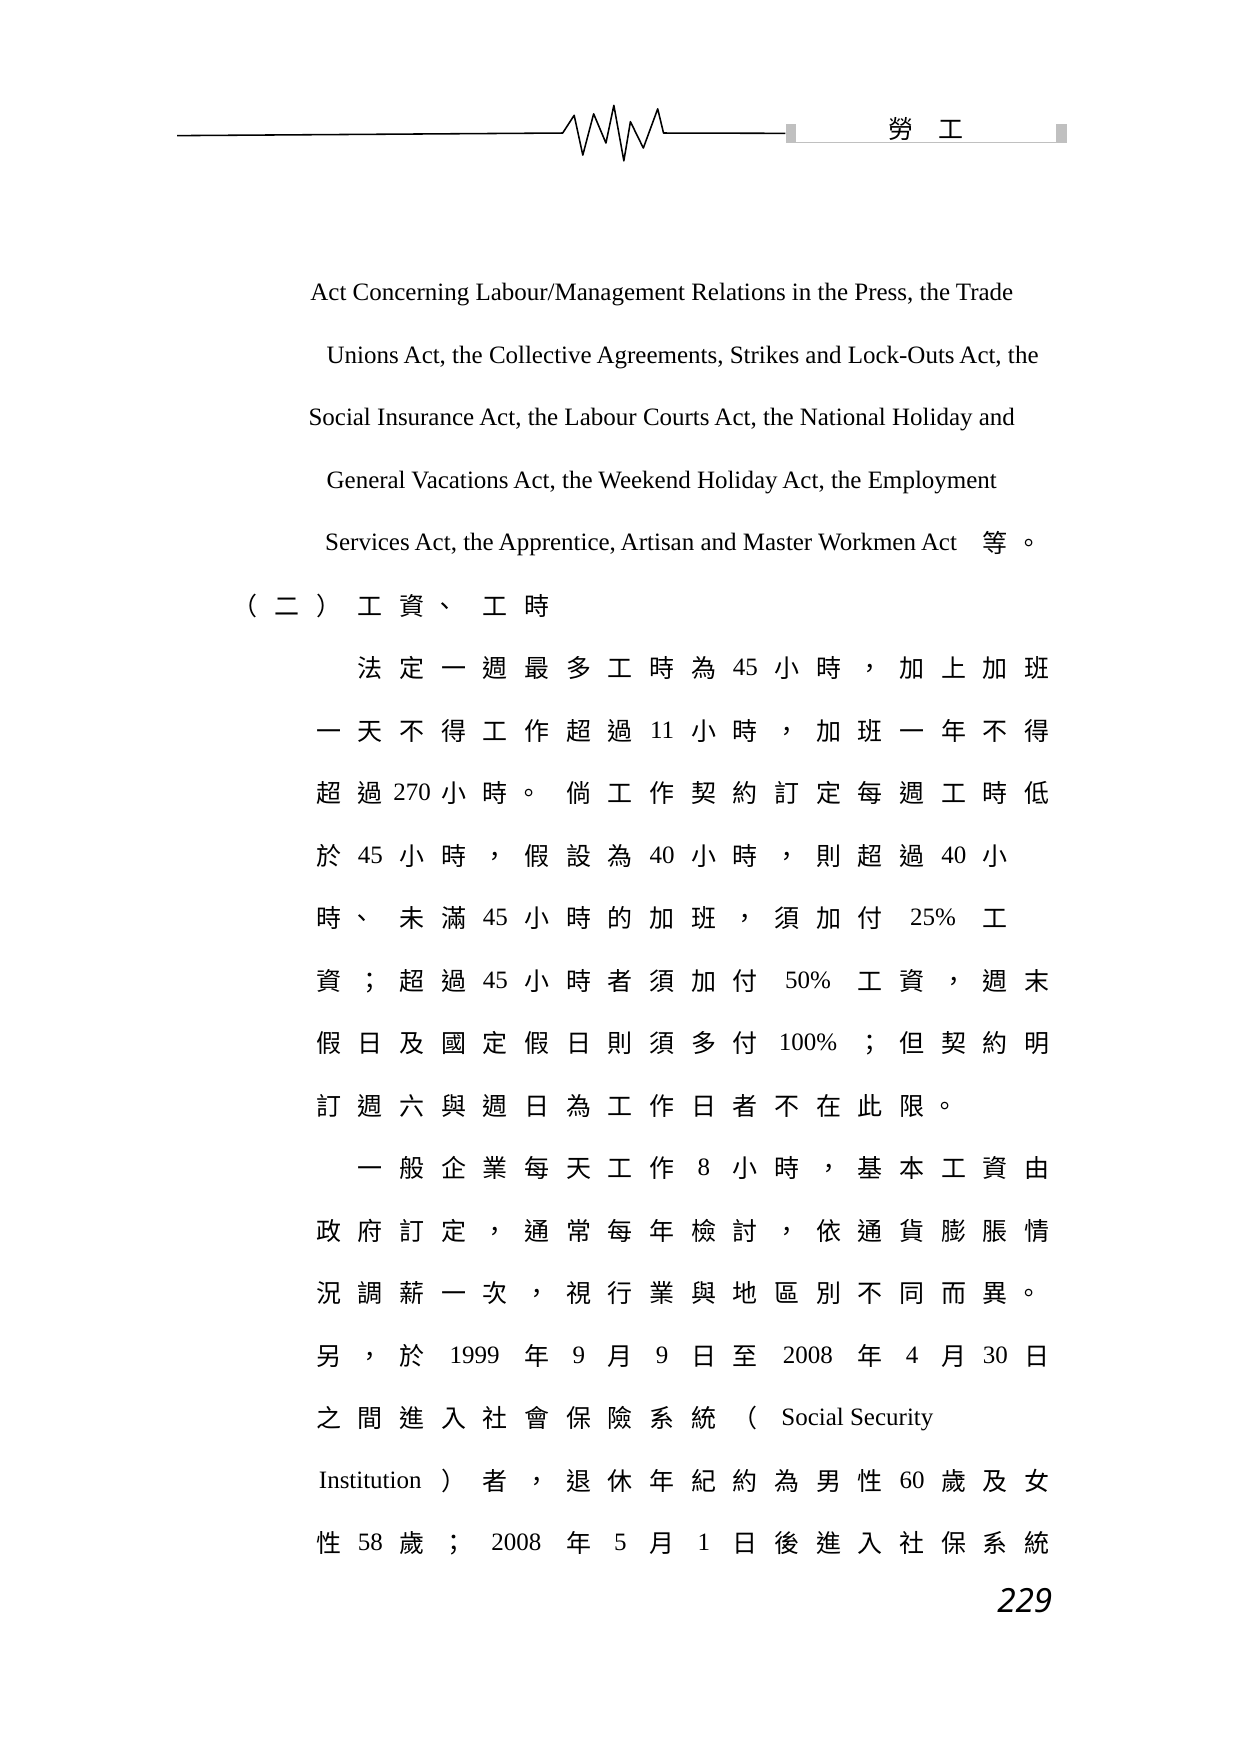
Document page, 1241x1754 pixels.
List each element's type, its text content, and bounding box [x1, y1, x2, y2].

text 一般企業每天工作8小時，基本工資由政府訂定，通常每年檢討，依通貨膨脹情況調薪一次，視行業與地區別不同而異。另，於1999年9月9日至2008年4月30日之間進入社會保險系統（Social Security Institution）者，退休年紀約為男性60歲及女性58歲；2008年5月1日後進入社保系統 [281, 1125, 1058, 1563]
text 法定一週最多工時為45小時，加上加班一天不得工作超過11小時，加班一年不得超過270小時。倘工作契約訂定每週工時低於45小時，假設為40小時，則超過40小時、未滿45小時的加班，須加付25%工資；超過45小時者須加付50%工資，週末假日及國定假日則須多付100%；但契約明訂週六與週日為工作日者不在此限。 [281, 625, 1058, 1125]
text Act Concerning Labour/Management Relations in the Press, the Trade Unions Act, the Collective Agreements, Strikes and Lock-Outs Act, the Social Insurance Act, the Labour Courts Act, the National Holiday and General Vacations Act, the Weekend Holiday Act, the Employment Services Act, the Apprentice, Artisan and Master Workmen Act等。 [281, 250, 1058, 563]
text （二）工資、工時 [208, 563, 1058, 625]
